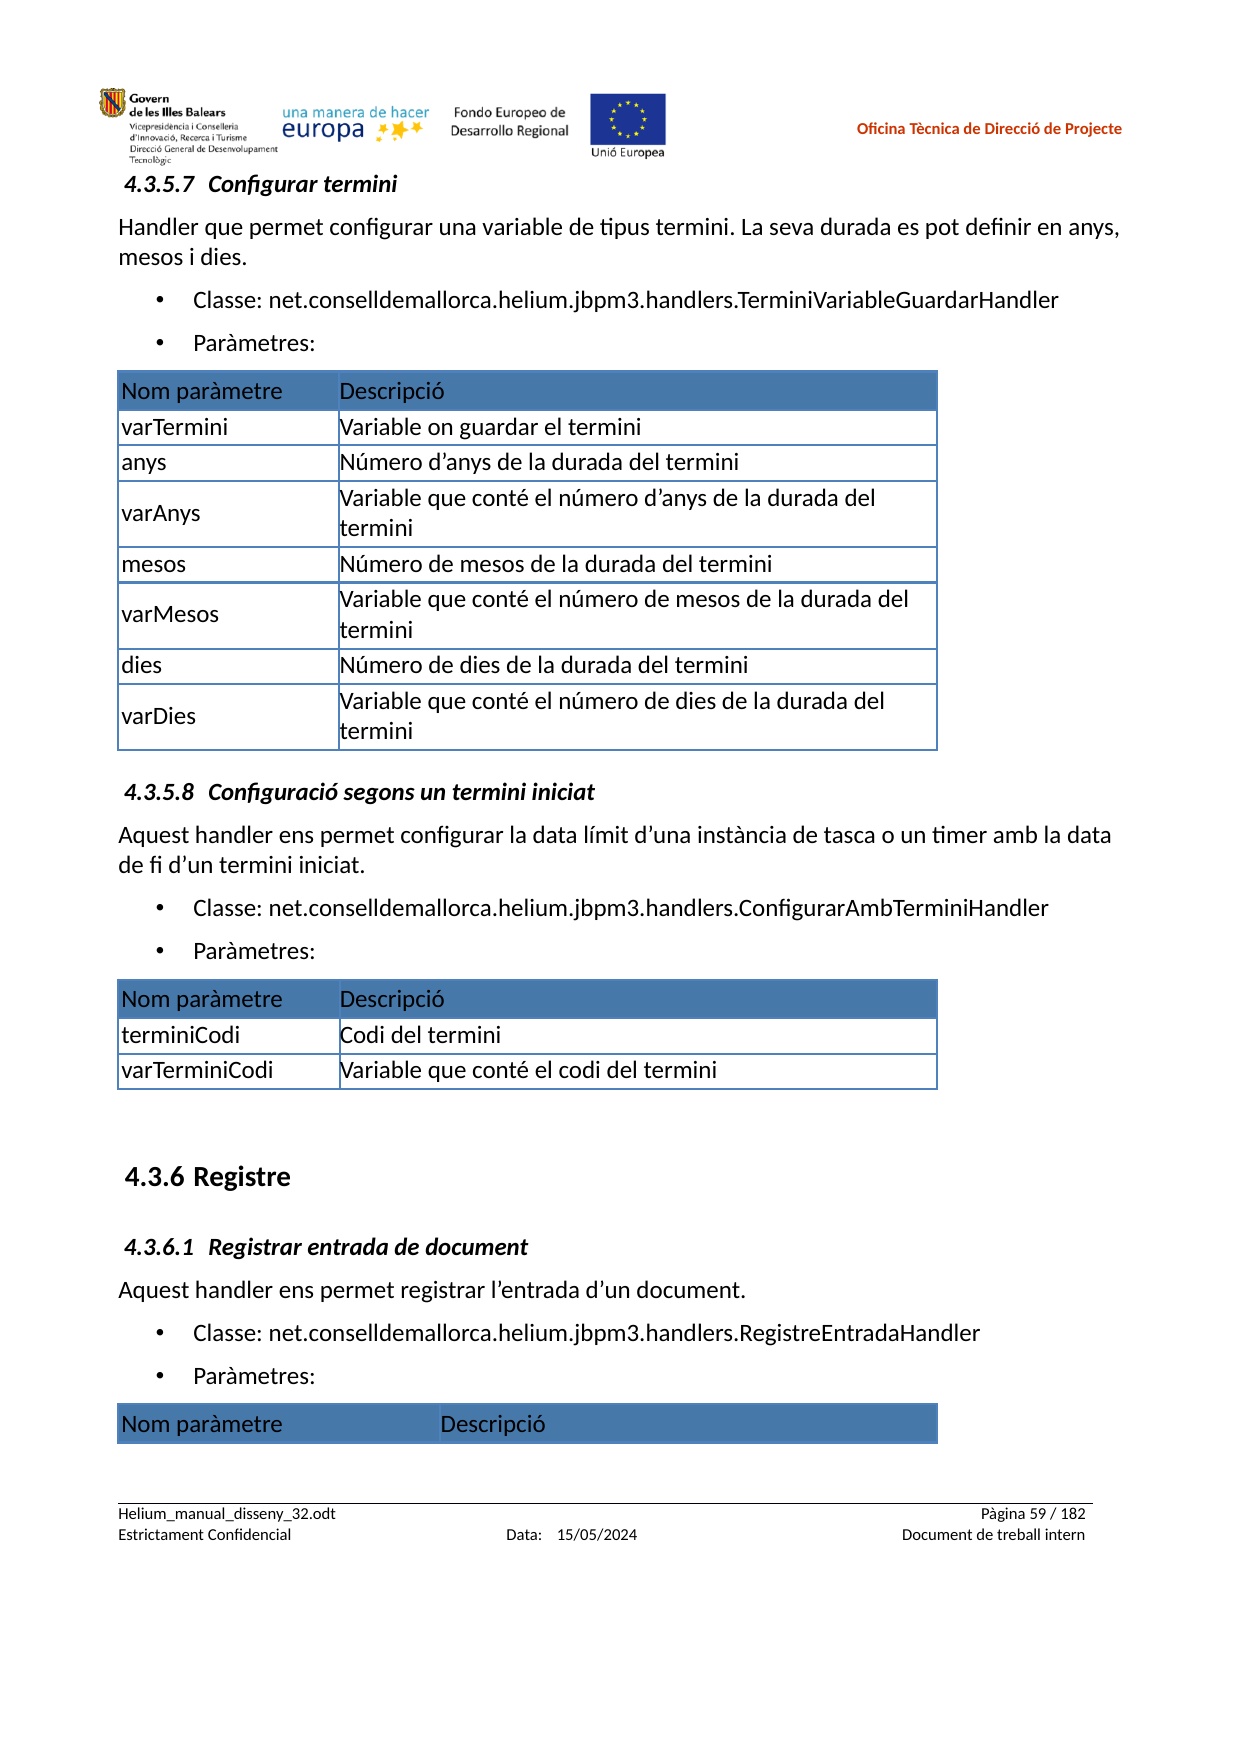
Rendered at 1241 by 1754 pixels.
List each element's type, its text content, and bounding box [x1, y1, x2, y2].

subtitle Configuració segons un termini iniciat [118, 776, 1122, 806]
table_header Nom paràmetre [119, 1405, 439, 1441]
table_cell varTermini [119, 411, 338, 444]
table_cell Variable que conté el número d’anys de la durada del termini [340, 482, 936, 546]
table_header Descripció [340, 373, 936, 409]
list Classe: net.conselldemallorca.helium.jbpm3.handlers.ConfigurarAmbTerminiHandler [156, 892, 1122, 923]
list Classe: net.conselldemallorca.helium.jbpm3.handlers.TerminiVariableGuardarHandler [156, 284, 1122, 315]
text Aquest handler ens permet configurar la data límit d’una instància de tasca o un timer amb la data de fi d’un termini iniciat. [118, 819, 1122, 880]
table_header Descripció [341, 981, 936, 1017]
table_cell varDies [119, 685, 338, 749]
table_header Descripció [441, 1405, 936, 1441]
table_header Nom paràmetre [119, 981, 339, 1017]
table_cell Número de dies de la durada del termini [340, 650, 936, 683]
text Handler que permet configurar una variable de tipus termini. La seva durada es pot definir en anys, mesos i dies. [118, 211, 1122, 272]
table_cell Número d’anys de la durada del termini [340, 446, 936, 480]
table_cell Número de mesos de la durada del termini [340, 548, 936, 581]
subtitle Registre [118, 1158, 1122, 1194]
list Classe: net.conselldemallorca.helium.jbpm3.handlers.RegistreEntradaHandler [156, 1317, 1122, 1347]
list Paràmetres: [156, 327, 1122, 358]
table_cell Codi del termini [341, 1019, 936, 1052]
table_cell anys [119, 446, 338, 480]
list Paràmetres: [156, 935, 1122, 966]
table_cell dies [119, 650, 338, 683]
list Paràmetres: [156, 1360, 1122, 1391]
table_cell mesos [119, 548, 338, 581]
table_cell Variable que conté el número de dies de la durada del termini [340, 685, 936, 749]
table_cell varMesos [119, 584, 338, 647]
table_cell terminiCodi [119, 1019, 339, 1052]
subtitle Configurar termini [118, 168, 1122, 198]
picture [99, 87, 668, 166]
subtitle Registrar entrada de document [118, 1231, 1122, 1261]
table_cell varAnys [119, 482, 338, 546]
table_header Nom paràmetre [119, 373, 338, 409]
text Aquest handler ens permet registrar l’entrada d’un document. [118, 1274, 1122, 1304]
table_cell varTerminiCodi [119, 1055, 339, 1088]
table_cell Variable on guardar el termini [340, 411, 936, 444]
table_cell Variable que conté el número de mesos de la durada del termini [340, 584, 936, 647]
table_cell Variable que conté el codi del termini [341, 1055, 936, 1088]
